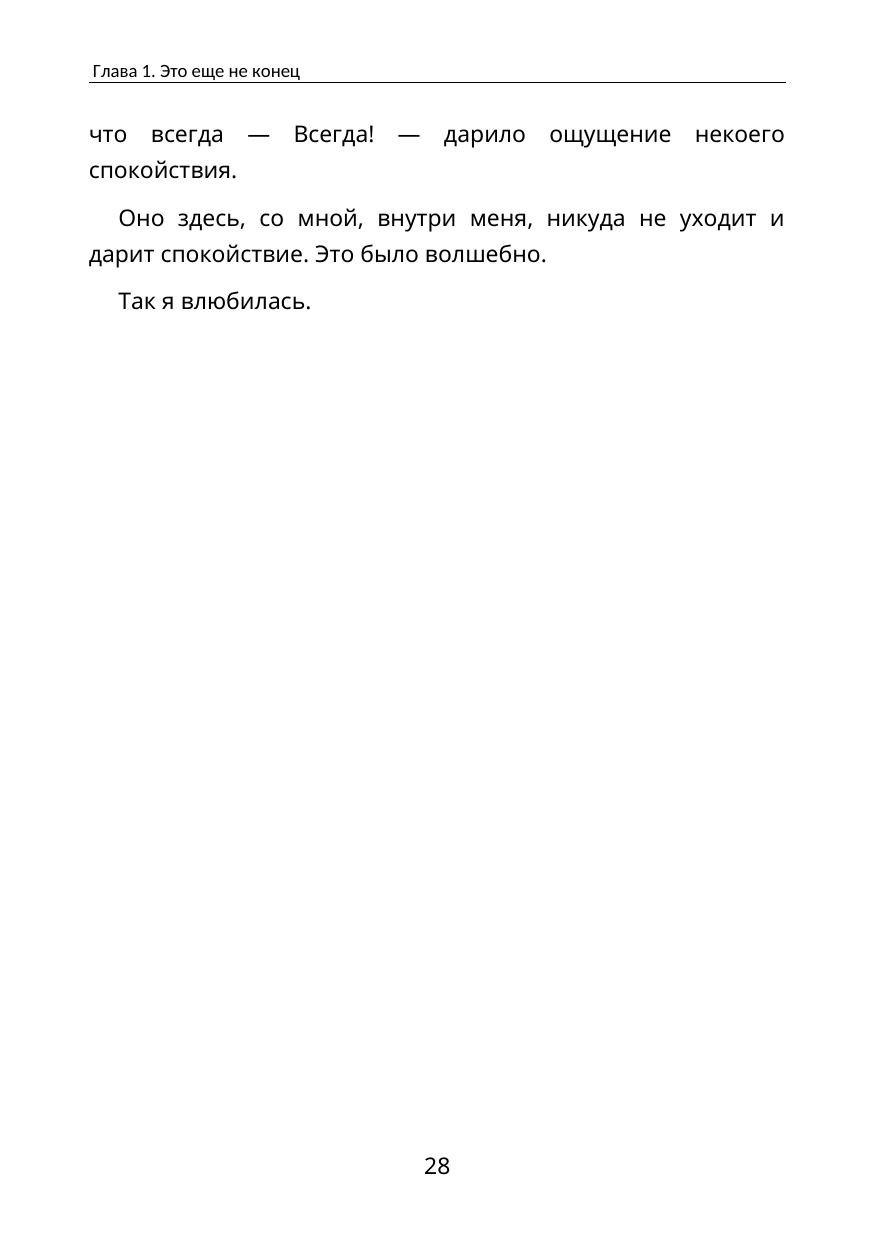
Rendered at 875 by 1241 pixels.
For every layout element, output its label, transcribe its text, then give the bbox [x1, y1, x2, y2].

text Оно здесь, со мной, внутри меня, никуда не уходит и дарит спокойствие. Это было волшебно. [88, 202, 786, 269]
text что всегда — Всегда! — дарило ощущение некоего спокойствия. [88, 118, 786, 185]
text Так я влюбилась. [88, 285, 786, 317]
